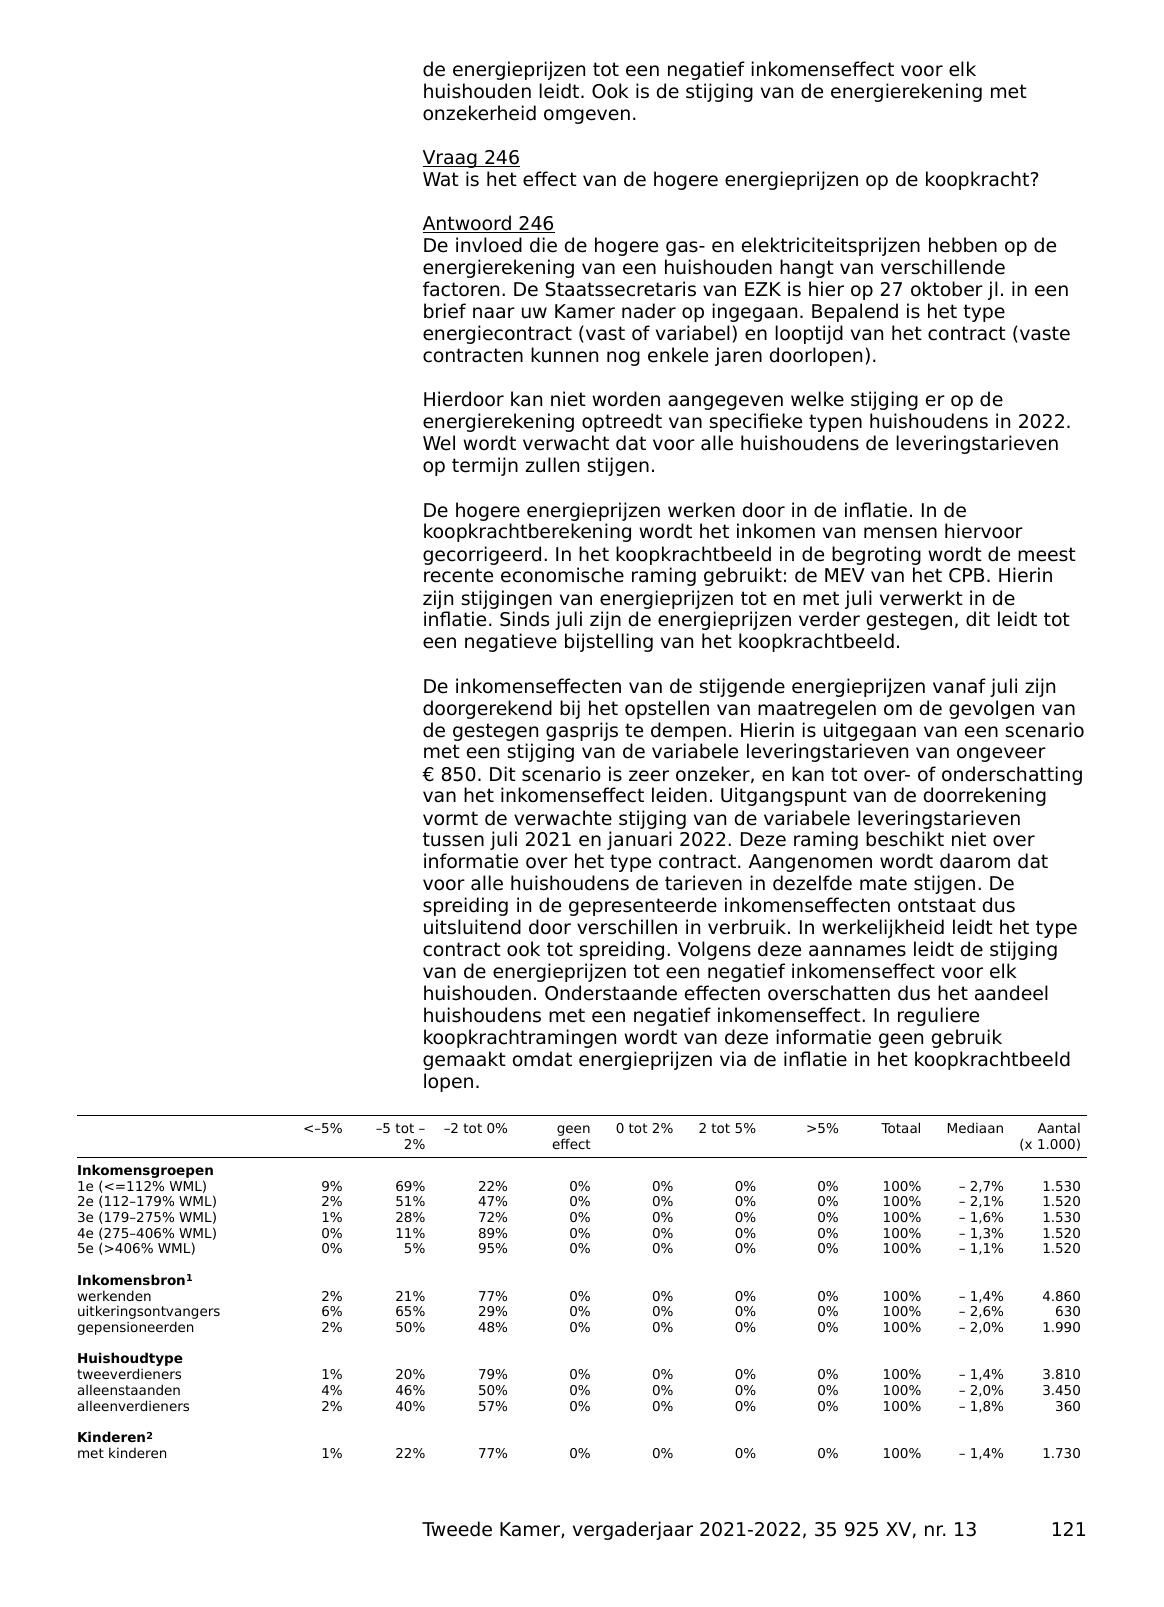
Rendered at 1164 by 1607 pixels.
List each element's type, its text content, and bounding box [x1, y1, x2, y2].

table_cell 0% [679, 1178, 762, 1194]
table_cell Kinderen2 [77, 1430, 266, 1446]
table_cell 0% [514, 1304, 596, 1320]
table_cell [762, 1273, 844, 1288]
table_cell – 1,8% [927, 1399, 1010, 1414]
table_cell – 1,3% [927, 1226, 1010, 1241]
table_header Mediaan [927, 1116, 1010, 1157]
table_cell 5% [348, 1241, 431, 1257]
table_cell – 2,6% [927, 1304, 1010, 1320]
table_cell [596, 1414, 679, 1430]
table_cell 0% [266, 1226, 348, 1241]
table_cell 77% [431, 1446, 514, 1461]
table_cell [266, 1351, 348, 1367]
table_cell [844, 1257, 927, 1273]
table_cell [266, 1257, 348, 1273]
text Hierdoor kan niet worden aangegeven welke stijging er op de energierekening optreedt van specifieke typen huishoudens in 2022. Wel wordt verwacht dat voor alle huishoudens de leveringstarieven op termijn zullen stijgen. [422, 389, 1087, 477]
table_cell [266, 1158, 348, 1178]
table_cell 0% [596, 1399, 679, 1414]
table_cell met kinderen [77, 1446, 266, 1461]
table_cell [514, 1430, 596, 1446]
table_cell [596, 1257, 679, 1273]
table_cell 0% [762, 1194, 844, 1210]
table_cell 2e (112–179% WML) [77, 1194, 266, 1210]
table_cell [266, 1414, 348, 1430]
table_cell 1% [266, 1367, 348, 1383]
table_cell [77, 1257, 266, 1273]
table_cell [762, 1351, 844, 1367]
table_cell 0% [514, 1289, 596, 1304]
table_cell [348, 1158, 431, 1178]
table_cell – 1,4% [927, 1289, 1010, 1304]
table_cell 0% [596, 1304, 679, 1320]
table_cell [762, 1430, 844, 1446]
table_cell 1e (<=112% WML) [77, 1178, 266, 1194]
table_header Aantal (x 1.000) [1010, 1116, 1087, 1157]
table_cell 0% [762, 1383, 844, 1398]
table_cell 0% [596, 1367, 679, 1383]
table_cell 65% [348, 1304, 431, 1320]
table_cell 0% [762, 1304, 844, 1320]
table_cell [596, 1430, 679, 1446]
table_cell 2% [266, 1399, 348, 1414]
table_cell 100% [844, 1320, 927, 1336]
table_cell [431, 1414, 514, 1430]
table_cell [762, 1257, 844, 1273]
table_cell 0% [679, 1399, 762, 1414]
table_cell [844, 1273, 927, 1288]
table_cell 50% [431, 1383, 514, 1398]
table_cell 100% [844, 1241, 927, 1257]
table_cell 0% [679, 1304, 762, 1320]
table_cell 0% [762, 1289, 844, 1304]
text De inkomenseffecten van de stijgende energieprijzen vanaf juli zijn doorgerekend bij het opstellen van maatregelen om de gevolgen van de gestegen gasprijs te dempen. Hierin is uitgegaan van een scenario met een stijging van de variabele leveringstarieven van ongeveer € 850. Dit scenario is zeer onzeker, en kan tot over- of onderschatting van het inkomenseffect leiden. Uitgangspunt van de doorrekening vormt de verwachte stijging van de variabele leveringstarieven tussen juli 2021 en januari 2022. Deze raming beschikt niet over informatie over het type contract. Aangenomen wordt daarom dat voor alle huishoudens de tarieven in dezelfde mate stijgen. De spreiding in de gepresenteerde inkomenseffecten ontstaat dus uitsluitend door verschillen in verbruik. In werkelijkheid leidt het type contract ook tot spreiding. Volgens deze aannames leidt de stijging van de energieprijzen tot een negatief inkomenseffect voor elk huishouden. Onderstaande effecten overschatten dus het aandeel huishoudens met een negatief inkomenseffect. In reguliere koopkrachtramingen wordt van deze informatie geen gebruik gemaakt omdat energieprijzen via de inflatie in het koopkrachtbeeld lopen. [422, 676, 1087, 1093]
table_cell [431, 1351, 514, 1367]
table_cell 1% [266, 1446, 348, 1461]
table_cell Inkomensbron1 [77, 1273, 266, 1288]
table_cell [348, 1351, 431, 1367]
table_cell [927, 1336, 1010, 1351]
table_cell 11% [348, 1226, 431, 1241]
table_cell 630 [1010, 1304, 1087, 1320]
table_cell 0% [762, 1226, 844, 1241]
table_header Totaal [844, 1116, 927, 1157]
table_header 2 tot 5% [679, 1116, 762, 1157]
table_cell 0% [679, 1226, 762, 1241]
table_cell 1.990 [1010, 1320, 1087, 1336]
table_cell [348, 1273, 431, 1288]
table_cell [844, 1158, 927, 1178]
table_cell 0% [762, 1210, 844, 1226]
table_cell 50% [348, 1320, 431, 1336]
table_cell 46% [348, 1383, 431, 1398]
table_cell 2% [266, 1194, 348, 1210]
table_cell – 1,4% [927, 1446, 1010, 1461]
table_cell gepensioneerden [77, 1320, 266, 1336]
table_cell [431, 1158, 514, 1178]
table_cell [844, 1430, 927, 1446]
table_cell 4% [266, 1383, 348, 1398]
table_cell [679, 1351, 762, 1367]
text De invloed die de hogere gas- en elektriciteitsprijzen hebben op de energierekening van een huishouden hangt van verschillende factoren. De Staatssecretaris van EZK is hier op 27 oktober jl. in een brief naar uw Kamer nader op ingegaan. Bepalend is het type energiecontract (vast of variabel) en looptijd van het contract (vaste contracten kunnen nog enkele jaren doorlopen). [422, 235, 1087, 367]
table_cell 0% [596, 1289, 679, 1304]
table_cell [1010, 1158, 1087, 1178]
table_cell [514, 1336, 596, 1351]
table_cell 360 [1010, 1399, 1087, 1414]
table_cell 100% [844, 1446, 927, 1461]
table_cell 95% [431, 1241, 514, 1257]
table_cell 40% [348, 1399, 431, 1414]
table_cell alleenstaanden [77, 1383, 266, 1398]
table_cell [514, 1158, 596, 1178]
table_cell [266, 1430, 348, 1446]
table_cell 22% [348, 1446, 431, 1461]
table_cell 57% [431, 1399, 514, 1414]
table_cell – 1,4% [927, 1367, 1010, 1383]
table_cell 0% [596, 1226, 679, 1241]
table_cell 0% [514, 1320, 596, 1336]
table_header <–5% [266, 1116, 348, 1157]
table_cell 1.520 [1010, 1226, 1087, 1241]
table_cell 0% [514, 1241, 596, 1257]
table_cell 9% [266, 1178, 348, 1194]
table_cell [1010, 1430, 1087, 1446]
table_cell 1.730 [1010, 1446, 1087, 1461]
table_cell [431, 1430, 514, 1446]
table_cell [348, 1336, 431, 1351]
table_cell Huishoudtype [77, 1351, 266, 1367]
table_cell [348, 1414, 431, 1430]
table_cell werkenden [77, 1289, 266, 1304]
table_cell 0% [596, 1241, 679, 1257]
table_cell 0% [679, 1446, 762, 1461]
table_cell 51% [348, 1194, 431, 1210]
table_cell 0% [514, 1210, 596, 1226]
table_cell 0% [596, 1178, 679, 1194]
table_cell [844, 1336, 927, 1351]
table_cell [431, 1336, 514, 1351]
table_cell 1.530 [1010, 1210, 1087, 1226]
table_cell 0% [596, 1320, 679, 1336]
table_cell 0% [514, 1446, 596, 1461]
table_cell [1010, 1336, 1087, 1351]
table_cell 0% [762, 1367, 844, 1383]
table_cell [266, 1273, 348, 1288]
table_cell 0% [762, 1241, 844, 1257]
table_cell – 2,7% [927, 1178, 1010, 1194]
table_cell – 2,0% [927, 1383, 1010, 1398]
table_cell [679, 1257, 762, 1273]
table_cell uitkeringsontvangers [77, 1304, 266, 1320]
table_cell 3.810 [1010, 1367, 1087, 1383]
table_cell 3e (179–275% WML) [77, 1210, 266, 1226]
table_cell [266, 1336, 348, 1351]
table_cell 0% [514, 1367, 596, 1383]
table_cell 100% [844, 1367, 927, 1383]
table_cell 48% [431, 1320, 514, 1336]
table_cell [927, 1257, 1010, 1273]
table_cell 1.520 [1010, 1241, 1087, 1257]
table_cell 0% [596, 1194, 679, 1210]
table_cell 0% [679, 1194, 762, 1210]
table_cell – 1,6% [927, 1210, 1010, 1226]
table_cell [1010, 1351, 1087, 1367]
table_cell [762, 1336, 844, 1351]
table_cell 100% [844, 1210, 927, 1226]
table_cell [514, 1414, 596, 1430]
text Wat is het effect van de hogere energieprijzen op de koopkracht? [422, 169, 1087, 191]
table_cell [514, 1257, 596, 1273]
table_cell [348, 1430, 431, 1446]
table_cell [927, 1414, 1010, 1430]
text de energieprijzen tot een negatief inkomenseffect voor elk huishouden leidt. Ook is de stijging van de energierekening met onzekerheid omgeven. [422, 59, 1087, 125]
table_cell [844, 1414, 927, 1430]
table_cell [927, 1158, 1010, 1178]
table_cell alleenverdieners [77, 1399, 266, 1414]
table_cell 47% [431, 1194, 514, 1210]
table_cell 0% [762, 1399, 844, 1414]
table_cell [679, 1273, 762, 1288]
table_cell 22% [431, 1178, 514, 1194]
table_cell [927, 1273, 1010, 1288]
table_cell 3.450 [1010, 1383, 1087, 1398]
table_cell 100% [844, 1304, 927, 1320]
table_cell [1010, 1257, 1087, 1273]
table_header >5% [762, 1116, 844, 1157]
table_cell [77, 1336, 266, 1351]
table_cell 5e (>406% WML) [77, 1241, 266, 1257]
table_cell 6% [266, 1304, 348, 1320]
table_cell – 2,1% [927, 1194, 1010, 1210]
table_cell [762, 1414, 844, 1430]
table_cell [348, 1257, 431, 1273]
table_cell 0% [679, 1289, 762, 1304]
table_cell 0% [596, 1210, 679, 1226]
table_cell 0% [596, 1446, 679, 1461]
table_cell 0% [679, 1241, 762, 1257]
table_cell [596, 1336, 679, 1351]
table_cell 1.520 [1010, 1194, 1087, 1210]
table_cell 100% [844, 1178, 927, 1194]
text De hogere energieprijzen werken door in de inflatie. In de koopkrachtberekening wordt het inkomen van mensen hiervoor gecorrigeerd. In het koopkrachtbeeld in de begroting wordt de meest recente economische raming gebruikt: de MEV van het CPB. Hierin zijn stijgingen van energieprijzen tot en met juli verwerkt in de inflatie. Sinds juli zijn de energieprijzen verder gestegen, dit leidt tot een negatieve bijstelling van het koopkrachtbeeld. [422, 499, 1087, 653]
table_cell 100% [844, 1289, 927, 1304]
table_cell 0% [679, 1383, 762, 1398]
table_cell 0% [514, 1178, 596, 1194]
table_cell [1010, 1273, 1087, 1288]
table_cell 2% [266, 1289, 348, 1304]
table_cell [762, 1158, 844, 1178]
table_cell [596, 1158, 679, 1178]
table_cell [431, 1273, 514, 1288]
table_cell 0% [514, 1226, 596, 1241]
table_cell Inkomensgroepen [77, 1158, 266, 1178]
table_cell 1% [266, 1210, 348, 1226]
table_cell 1.530 [1010, 1178, 1087, 1194]
table_cell 79% [431, 1367, 514, 1383]
table_cell 89% [431, 1226, 514, 1241]
table_header –5 tot –2% [348, 1116, 431, 1157]
table_cell 0% [514, 1399, 596, 1414]
table_cell [514, 1351, 596, 1367]
table_cell – 2,0% [927, 1320, 1010, 1336]
table_cell 0% [596, 1383, 679, 1398]
table_cell [679, 1158, 762, 1178]
subtitle Vraag 246 [422, 147, 1087, 169]
table_cell [844, 1351, 927, 1367]
table_cell 4e (275–406% WML) [77, 1226, 266, 1241]
table_cell 2% [266, 1320, 348, 1336]
table_cell 20% [348, 1367, 431, 1383]
table_cell 0% [514, 1383, 596, 1398]
table_cell [927, 1351, 1010, 1367]
table_cell 29% [431, 1304, 514, 1320]
table_cell [77, 1414, 266, 1430]
table_cell 0% [679, 1210, 762, 1226]
table_cell [1010, 1414, 1087, 1430]
table_header 0 tot 2% [596, 1116, 679, 1157]
table_cell 100% [844, 1383, 927, 1398]
table_cell 4.860 [1010, 1289, 1087, 1304]
table_cell [514, 1273, 596, 1288]
table_cell 100% [844, 1226, 927, 1241]
table_cell 69% [348, 1178, 431, 1194]
table_cell [927, 1430, 1010, 1446]
table_cell – 1,1% [927, 1241, 1010, 1257]
table_cell 0% [514, 1194, 596, 1210]
table_cell 0% [679, 1320, 762, 1336]
table_cell [431, 1257, 514, 1273]
table_cell [679, 1430, 762, 1446]
table_cell 77% [431, 1289, 514, 1304]
table_cell 0% [762, 1446, 844, 1461]
table_cell [679, 1414, 762, 1430]
table_cell 0% [679, 1367, 762, 1383]
table_cell 0% [266, 1241, 348, 1257]
table_cell 28% [348, 1210, 431, 1226]
table_cell 0% [762, 1320, 844, 1336]
table_header –2 tot 0% [431, 1116, 514, 1157]
table_cell [596, 1273, 679, 1288]
table_cell 100% [844, 1399, 927, 1414]
subtitle Antwoord 246 [422, 213, 1087, 235]
table_cell [679, 1336, 762, 1351]
table_header geen effect [514, 1116, 596, 1157]
table_cell 0% [762, 1178, 844, 1194]
table_cell [596, 1351, 679, 1367]
table_cell 21% [348, 1289, 431, 1304]
table_cell tweeverdieners [77, 1367, 266, 1383]
table_header [77, 1116, 266, 1157]
table_cell 100% [844, 1194, 927, 1210]
table_cell 72% [431, 1210, 514, 1226]
